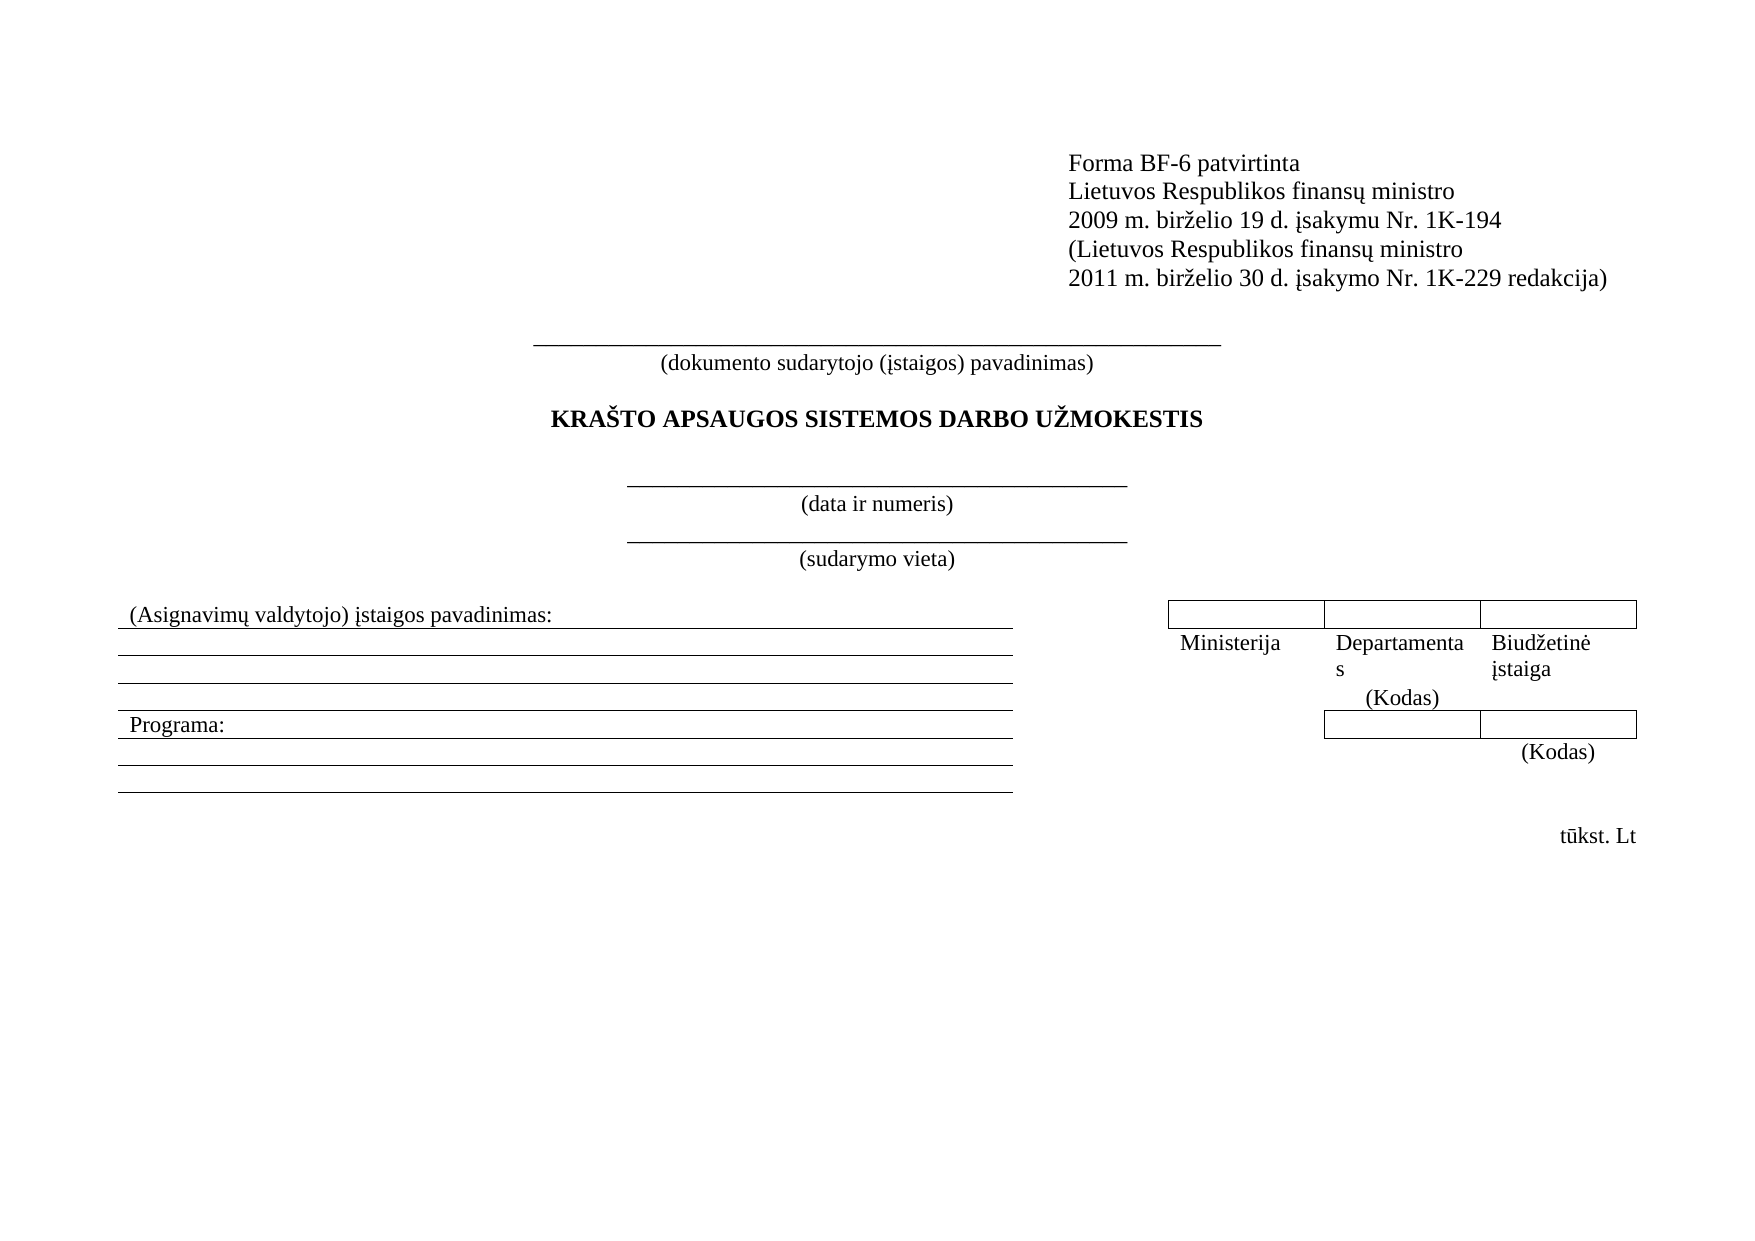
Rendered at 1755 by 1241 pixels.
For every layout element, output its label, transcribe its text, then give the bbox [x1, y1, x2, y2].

table_cell [857, 684, 1013, 710]
text 2009 m. birželio 19 d. įsakymu Nr. 1K-194 [1068, 205, 1636, 234]
table_cell [1480, 765, 1636, 792]
table_cell [857, 766, 1013, 792]
text tūkst. Lt [118, 822, 1636, 848]
table_header [857, 600, 1013, 628]
table_cell [1480, 683, 1636, 710]
table_cell [118, 629, 857, 655]
table_cell [857, 629, 1013, 655]
text 2011 m. birželio 30 d. įsakymo Nr. 1K-229 redakcija) [1068, 263, 1636, 291]
table_cell Programa: [118, 711, 857, 737]
table_cell (Kodas) [1324, 683, 1480, 710]
text (dokumento sudarytojo (įstaigos) pavadinimas) [118, 349, 1636, 375]
text KRAŠTO APSAUGOS SISTEMOS DARBO UŽMOKESTIS [118, 404, 1636, 433]
table_cell [1169, 738, 1324, 765]
table_cell Departamentas [1324, 629, 1480, 683]
table_cell [118, 766, 857, 792]
table_header (Asignavimų valdytojo) įstaigos pavadinimas: [118, 600, 857, 628]
table_cell [1013, 738, 1169, 765]
table_cell [857, 739, 1013, 765]
text ________________________________________ [118, 461, 1636, 490]
table_cell [1325, 711, 1480, 737]
table_header [1169, 601, 1324, 628]
text (data ir numeris) [118, 490, 1636, 517]
table_cell [118, 739, 857, 765]
table_cell [1481, 711, 1636, 737]
text Lietuvos Respublikos finansų ministro [1068, 176, 1636, 205]
table_cell [1324, 739, 1480, 765]
text ________________________________________ [118, 517, 1636, 545]
table_cell [1013, 628, 1169, 683]
table_header [1481, 601, 1636, 628]
table_cell [1324, 765, 1480, 792]
table_header [1013, 600, 1168, 628]
text _______________________________________________________ [118, 320, 1636, 349]
table_cell [1013, 710, 1169, 737]
table_cell [857, 711, 1013, 737]
table_cell (Kodas) [1480, 739, 1636, 765]
table_cell [118, 684, 857, 710]
table_cell [1013, 765, 1169, 792]
text Forma BF-6 patvirtinta [1068, 148, 1636, 176]
table_cell [1169, 765, 1324, 792]
text (Lietuvos Respublikos finansų ministro [1068, 234, 1636, 263]
text (sudarymo vieta) [118, 545, 1636, 572]
table_cell Ministerija [1169, 629, 1324, 683]
table_cell [118, 656, 857, 683]
table_cell [1013, 683, 1169, 710]
table_cell [1169, 710, 1324, 737]
table_cell [1169, 683, 1324, 710]
table_header [1325, 601, 1480, 628]
table_cell [857, 656, 1013, 683]
table_cell Biudžetinė įstaiga [1480, 629, 1636, 683]
